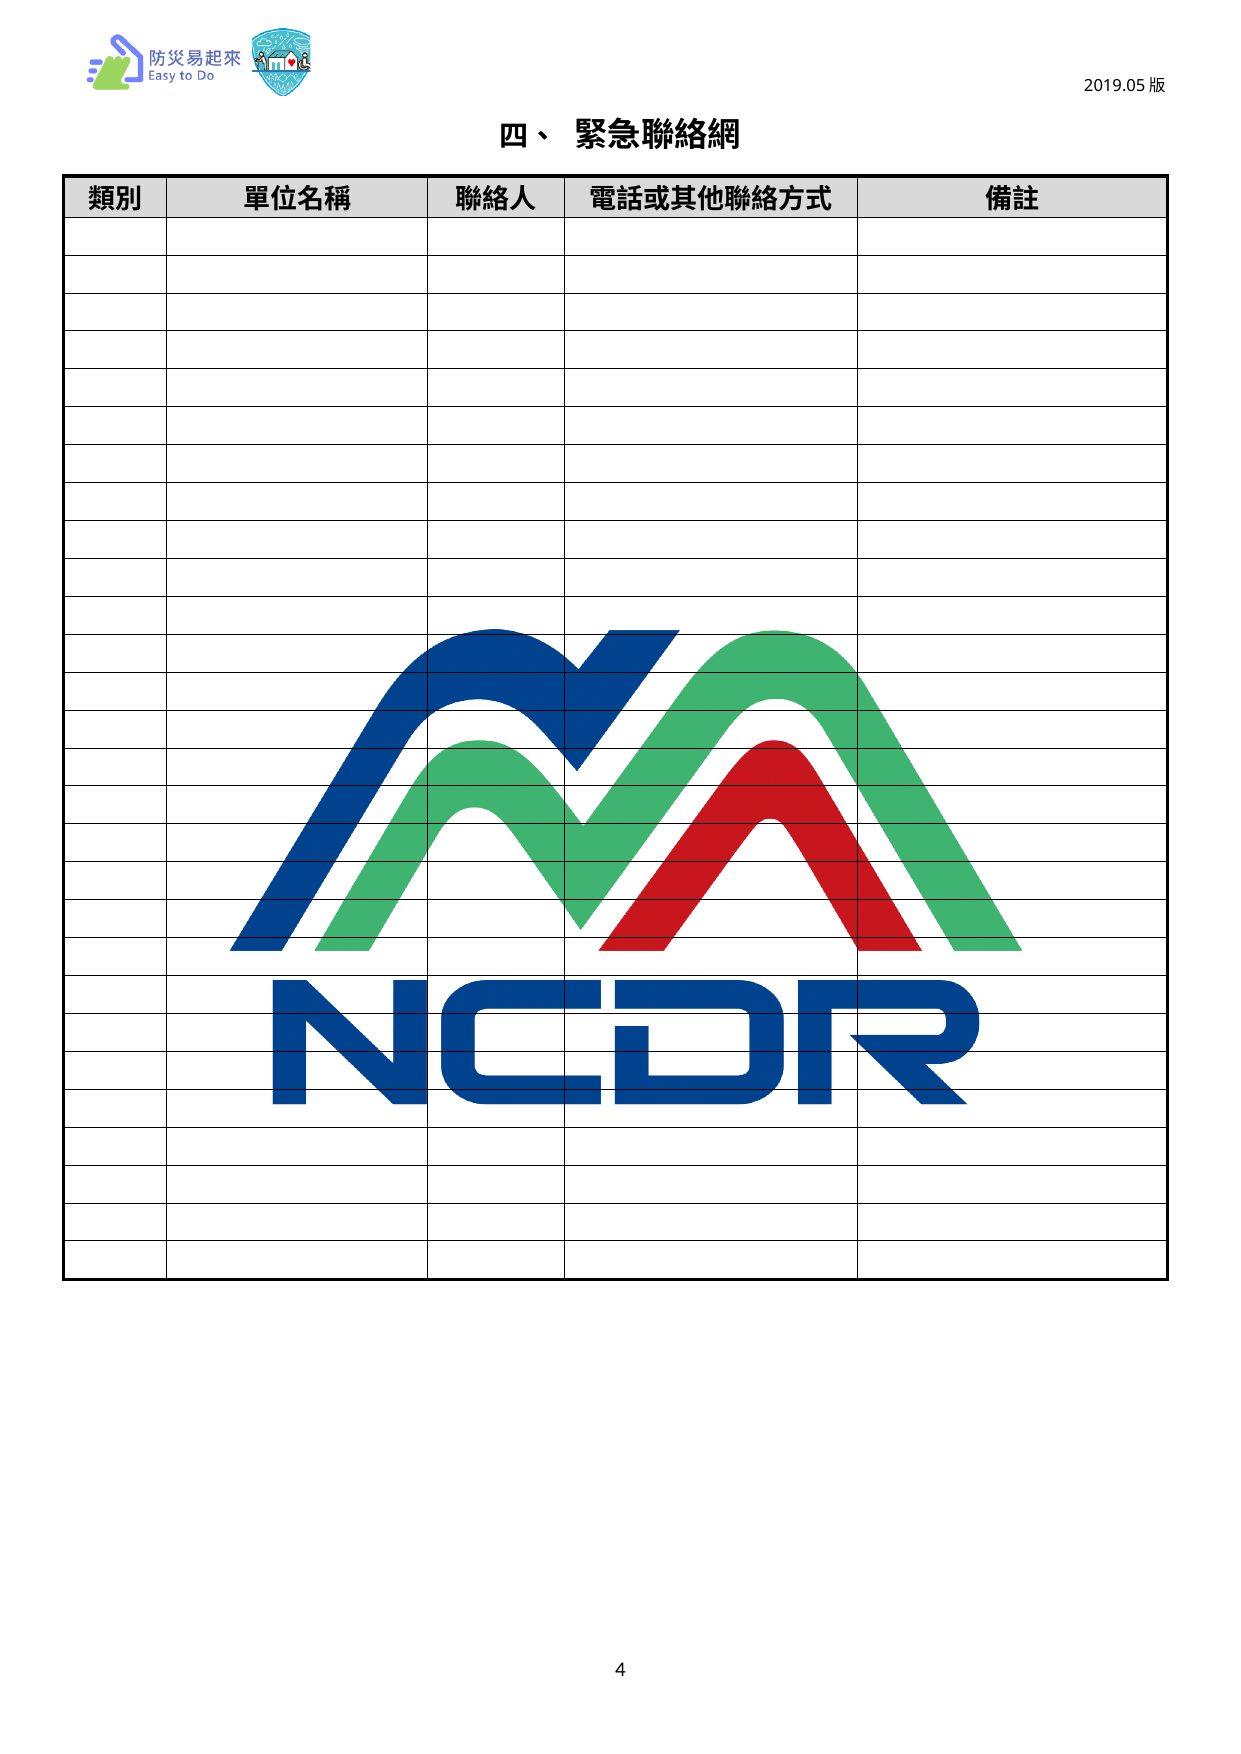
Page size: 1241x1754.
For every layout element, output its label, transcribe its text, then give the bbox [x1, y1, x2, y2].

table_cell [858, 862, 1166, 899]
picture [260, 28, 274, 32]
table_cell [858, 407, 1166, 444]
table_cell [565, 597, 857, 634]
table_cell [428, 1090, 564, 1127]
table_cell [565, 1166, 857, 1202]
table_cell [428, 786, 564, 823]
table_cell [65, 635, 166, 672]
table_cell [858, 1166, 1166, 1202]
table_cell [428, 1204, 564, 1240]
table_cell [65, 1241, 166, 1278]
table_cell [565, 521, 857, 558]
table_cell [167, 786, 427, 823]
table_cell [167, 331, 427, 368]
table_cell [565, 445, 857, 482]
table_cell [167, 824, 427, 861]
table_cell [858, 749, 1166, 785]
table_cell [167, 1241, 427, 1278]
table_cell [858, 1128, 1166, 1164]
table_cell [565, 483, 857, 520]
table_cell [65, 331, 166, 368]
table_cell [167, 1128, 427, 1164]
table_cell [858, 786, 1166, 823]
table_cell [167, 976, 427, 1013]
table_cell [858, 483, 1166, 520]
table_cell [167, 483, 427, 520]
table_cell [167, 1090, 427, 1127]
table_cell [565, 938, 857, 975]
table_cell [167, 1014, 427, 1051]
table_cell [65, 711, 166, 747]
table_cell [65, 862, 166, 899]
picture [260, 78, 279, 97]
picture [260, 28, 315, 97]
table_cell [858, 900, 1166, 937]
table_cell [428, 445, 564, 482]
table_cell [858, 559, 1166, 596]
table_cell [858, 597, 1166, 634]
table_cell [565, 369, 857, 406]
table_cell [65, 749, 166, 785]
table_cell [428, 749, 564, 785]
table_cell [167, 597, 427, 634]
table_cell [65, 1166, 166, 1202]
table_cell [565, 218, 857, 254]
table_cell [167, 1204, 427, 1240]
table_cell [167, 218, 427, 254]
table_cell [565, 862, 857, 899]
table_cell [858, 294, 1166, 330]
table_header 聯絡人 [428, 178, 564, 217]
table_cell [565, 1052, 857, 1089]
table_cell [858, 1204, 1166, 1240]
table_cell [565, 786, 857, 823]
table_cell [167, 407, 427, 444]
table_cell [565, 559, 857, 596]
table_cell [428, 1166, 564, 1202]
table_cell [565, 256, 857, 292]
table_cell [428, 294, 564, 330]
table_cell [65, 521, 166, 558]
table_cell [565, 1014, 857, 1051]
table_cell [428, 597, 564, 634]
table_cell [565, 1204, 857, 1240]
table_cell [565, 1241, 857, 1278]
table_cell [65, 1014, 166, 1051]
table_cell [65, 294, 166, 330]
table_cell [65, 1204, 166, 1240]
table_cell [428, 938, 564, 975]
table_cell [167, 521, 427, 558]
table_cell [428, 483, 564, 520]
table_cell [858, 369, 1166, 406]
table_cell [858, 824, 1166, 861]
table_cell [858, 673, 1166, 709]
table_cell [858, 976, 1166, 1013]
table_header 電話或其他聯絡方式 [565, 178, 857, 217]
table_cell [167, 900, 427, 937]
table_cell [428, 1128, 564, 1164]
table_cell [565, 976, 857, 1013]
table_cell [428, 218, 564, 254]
table_cell [428, 900, 564, 937]
table_header 單位名稱 [167, 178, 427, 217]
table_cell [858, 1052, 1166, 1089]
table_cell [65, 1090, 166, 1127]
table_cell [428, 673, 564, 709]
picture [86, 29, 250, 97]
table_cell [428, 369, 564, 406]
table_cell [428, 331, 564, 368]
table_cell [167, 749, 427, 785]
table_cell [65, 1128, 166, 1164]
table_cell [65, 407, 166, 444]
table_cell [858, 1241, 1166, 1278]
table_header 備註 [858, 178, 1166, 217]
table_cell [428, 559, 564, 596]
table_cell [167, 294, 427, 330]
table_cell [65, 483, 166, 520]
table_cell [167, 938, 427, 975]
table_cell [65, 597, 166, 634]
table_cell [65, 1052, 166, 1089]
table_cell [428, 824, 564, 861]
table_cell [565, 635, 857, 672]
table_cell [565, 900, 857, 937]
table_cell [65, 218, 166, 254]
table_cell [858, 218, 1166, 254]
table_cell [65, 369, 166, 406]
table_cell [858, 521, 1166, 558]
table_cell [428, 862, 564, 899]
table_cell [65, 256, 166, 292]
table_cell [858, 1090, 1166, 1127]
table_cell [565, 1090, 857, 1127]
subtitle 緊急聯絡網 [75, 107, 1165, 156]
table_cell [65, 445, 166, 482]
table_cell [858, 331, 1166, 368]
table_cell [858, 711, 1166, 747]
table_cell [65, 938, 166, 975]
table_cell [167, 559, 427, 596]
table_cell [858, 635, 1166, 672]
table_cell [565, 711, 857, 747]
table_cell [858, 1014, 1166, 1051]
table_cell [167, 369, 427, 406]
table_cell [428, 521, 564, 558]
table_cell [428, 407, 564, 444]
table_cell [565, 824, 857, 861]
table_cell [65, 976, 166, 1013]
table_cell [167, 1166, 427, 1202]
table_header 類別 [65, 178, 166, 217]
table_cell [428, 635, 564, 672]
table_cell [167, 256, 427, 292]
table_cell [65, 824, 166, 861]
table_cell [167, 1052, 427, 1089]
table_cell [428, 1241, 564, 1278]
table_cell [167, 635, 427, 672]
table_cell [65, 559, 166, 596]
table_cell [565, 407, 857, 444]
table_cell [858, 256, 1166, 292]
table_cell [858, 938, 1166, 975]
table_cell [565, 331, 857, 368]
table_cell [167, 445, 427, 482]
table_cell [565, 749, 857, 785]
table_cell [65, 900, 166, 937]
table_cell [858, 445, 1166, 482]
table_cell [428, 256, 564, 292]
table_cell [167, 673, 427, 709]
table_cell [565, 673, 857, 709]
table_cell [428, 711, 564, 747]
table_cell [167, 862, 427, 899]
table_cell [428, 1014, 564, 1051]
table_cell [565, 1128, 857, 1164]
table_cell [428, 976, 564, 1013]
table_cell [565, 294, 857, 330]
table_cell [65, 786, 166, 823]
table_cell [65, 673, 166, 709]
table_cell [428, 1052, 564, 1089]
table_cell [167, 711, 427, 747]
